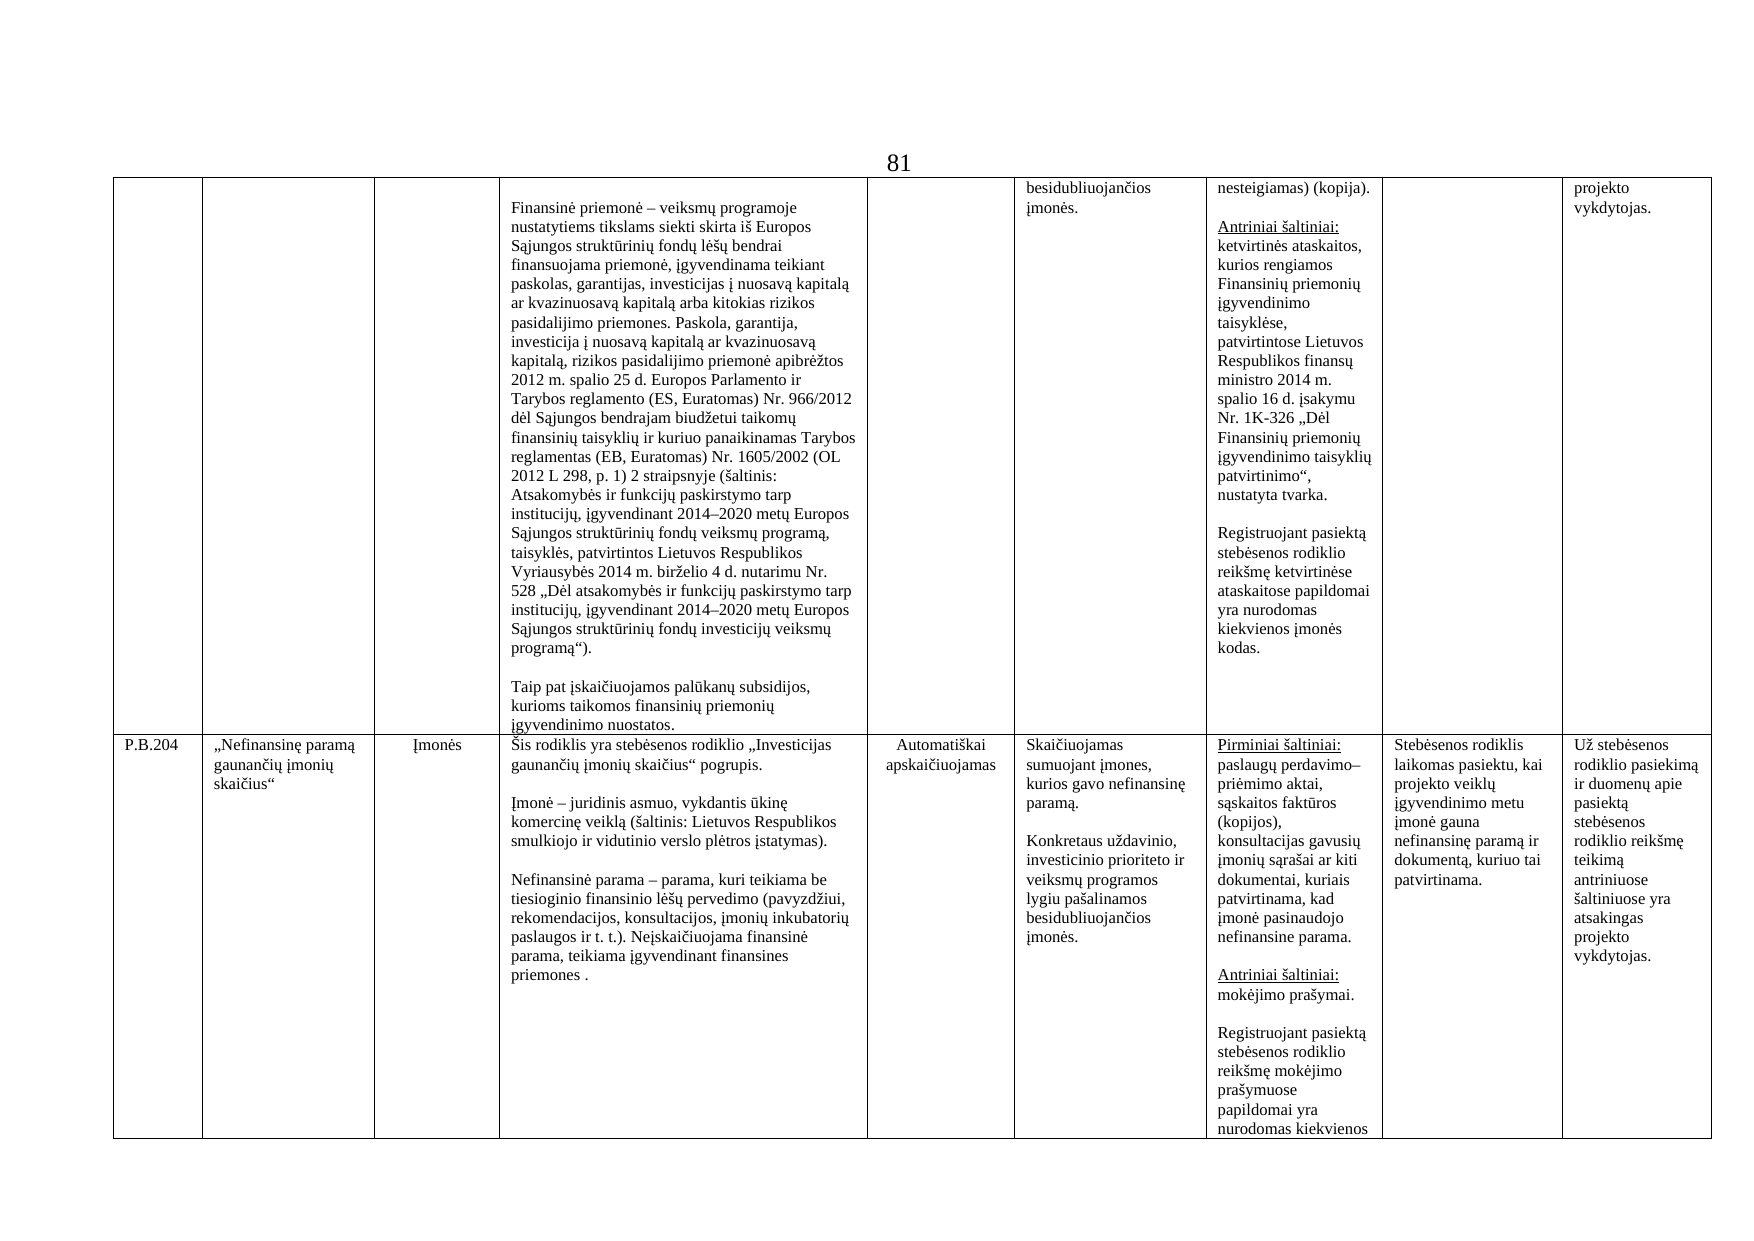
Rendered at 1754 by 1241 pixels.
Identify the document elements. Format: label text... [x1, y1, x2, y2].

table_cell Automatiškai apskaičiuojamas [868, 735, 1014, 1138]
table_cell Stebėsenos rodiklis laikomas pasiektu, kai projekto veiklų įgyvendinimo metu įmonė gauna nefinansinę paramą ir dokumentą, kuriuo tai patvirtinama. [1383, 735, 1562, 1138]
table_cell Pirminiai šaltiniai: paslaugų perdavimo–priėmimo aktai, sąskaitos faktūros (kopijos), konsultacijas gavusių įmonių sąrašai ar kiti dokumentai, kuriais patvirtinama, kad įmonė pasinaudojo nefinansine parama. Antriniai šaltiniai: mokėjimo prašymai. Registruojant pasiektą stebėsenos rodiklio reikšmę mokėjimo prašymuose papildomai yra nurodomas kiekvienos [1207, 735, 1382, 1138]
table_cell [114, 178, 202, 734]
table_cell nesteigiamas) (kopija). Antriniai šaltiniai: ketvirtinės ataskaitos, kurios rengiamos Finansinių priemonių įgyvendinimo taisyklėse, patvirtintose Lietuvos Respublikos finansų ministro 2014 m. spalio 16 d. įsakymu Nr. 1K-326 „Dėl Finansinių priemonių įgyvendinimo taisyklių patvirtinimo“, nustatyta tvarka. Registruojant pasiektą stebėsenos rodiklio reikšmę ketvirtinėse ataskaitose papildomai yra nurodomas kiekvienos įmonės kodas. [1207, 178, 1382, 734]
table_cell [203, 178, 374, 734]
table_cell Už stebėsenos rodiklio pasiekimą ir duomenų apie pasiektą stebėsenos rodiklio reikšmę teikimą antriniuose šaltiniuose yra atsakingas projekto vykdytojas. [1563, 735, 1711, 1138]
table_cell projekto vykdytojas. [1563, 178, 1711, 734]
table_cell „Nefinansinę paramą gaunančių įmonių skaičius“ [203, 735, 374, 1138]
table_cell [375, 178, 499, 734]
table_cell P.B.204 [114, 735, 202, 1138]
table_cell besidubliuojančios įmonės. [1015, 178, 1206, 734]
table_cell [868, 178, 1014, 734]
table_cell Įmonės [375, 735, 499, 1138]
table_cell [1383, 178, 1562, 734]
table_cell Finansinė priemonė – veiksmų programoje nustatytiems tikslams siekti skirta iš Europos Sąjungos struktūrinių fondų lėšų bendrai finansuojama priemonė, įgyvendinama teikiant paskolas, garantijas, investicijas į nuosavą kapitalą ar kvazinuosavą kapitalą arba kitokias rizikos pasidalijimo priemones. Paskola, garantija, investicija į nuosavą kapitalą ar kvazinuosavą kapitalą, rizikos pasidalijimo priemonė apibrėžtos 2012 m. spalio 25 d. Europos Parlamento ir Tarybos reglamento (ES, Euratomas) Nr. 966/2012 dėl Sąjungos bendrajam biudžetui taikomų finansinių taisyklių ir kuriuo panaikinamas Tarybos reglamentas (EB, Euratomas) Nr. 1605/2002 (OL 2012 L 298, p. 1) 2 straipsnyje (šaltinis: Atsakomybės ir funkcijų paskirstymo tarp institucijų, įgyvendinant 2014–2020 metų Europos Sąjungos struktūrinių fondų veiksmų programą, taisyklės, patvirtintos Lietuvos Respublikos Vyriausybės 2014 m. birželio 4 d. nutarimu Nr. 528 „Dėl atsakomybės ir funkcijų paskirstymo tarp institucijų, įgyvendinant 2014–2020 metų Europos Sąjungos struktūrinių fondų investicijų veiksmų programą“). Taip pat įskaičiuojamos palūkanų subsidijos, kurioms taikomos finansinių priemonių įgyvendinimo nuostatos. [500, 178, 867, 734]
table_cell Šis rodiklis yra stebėsenos rodiklio „Investicijas gaunančių įmonių skaičius“ pogrupis. Įmonė – juridinis asmuo, vykdantis ūkinę komercinę veiklą (šaltinis: Lietuvos Respublikos smulkiojo ir vidutinio verslo plėtros įstatymas). Nefinansinė parama – parama, kuri teikiama be tiesioginio finansinio lėšų pervedimo (pavyzdžiui, rekomendacijos, konsultacijos, įmonių inkubatorių paslaugos ir t. t.). Neįskaičiuojama finansinė parama, teikiama įgyvendinant finansines priemones . [500, 735, 867, 1138]
table_cell Skaičiuojamas sumuojant įmones, kurios gavo nefinansinę paramą. Konkretaus uždavinio, investicinio prioriteto ir veiksmų programos lygiu pašalinamos besidubliuojančios įmonės. [1015, 735, 1206, 1138]
